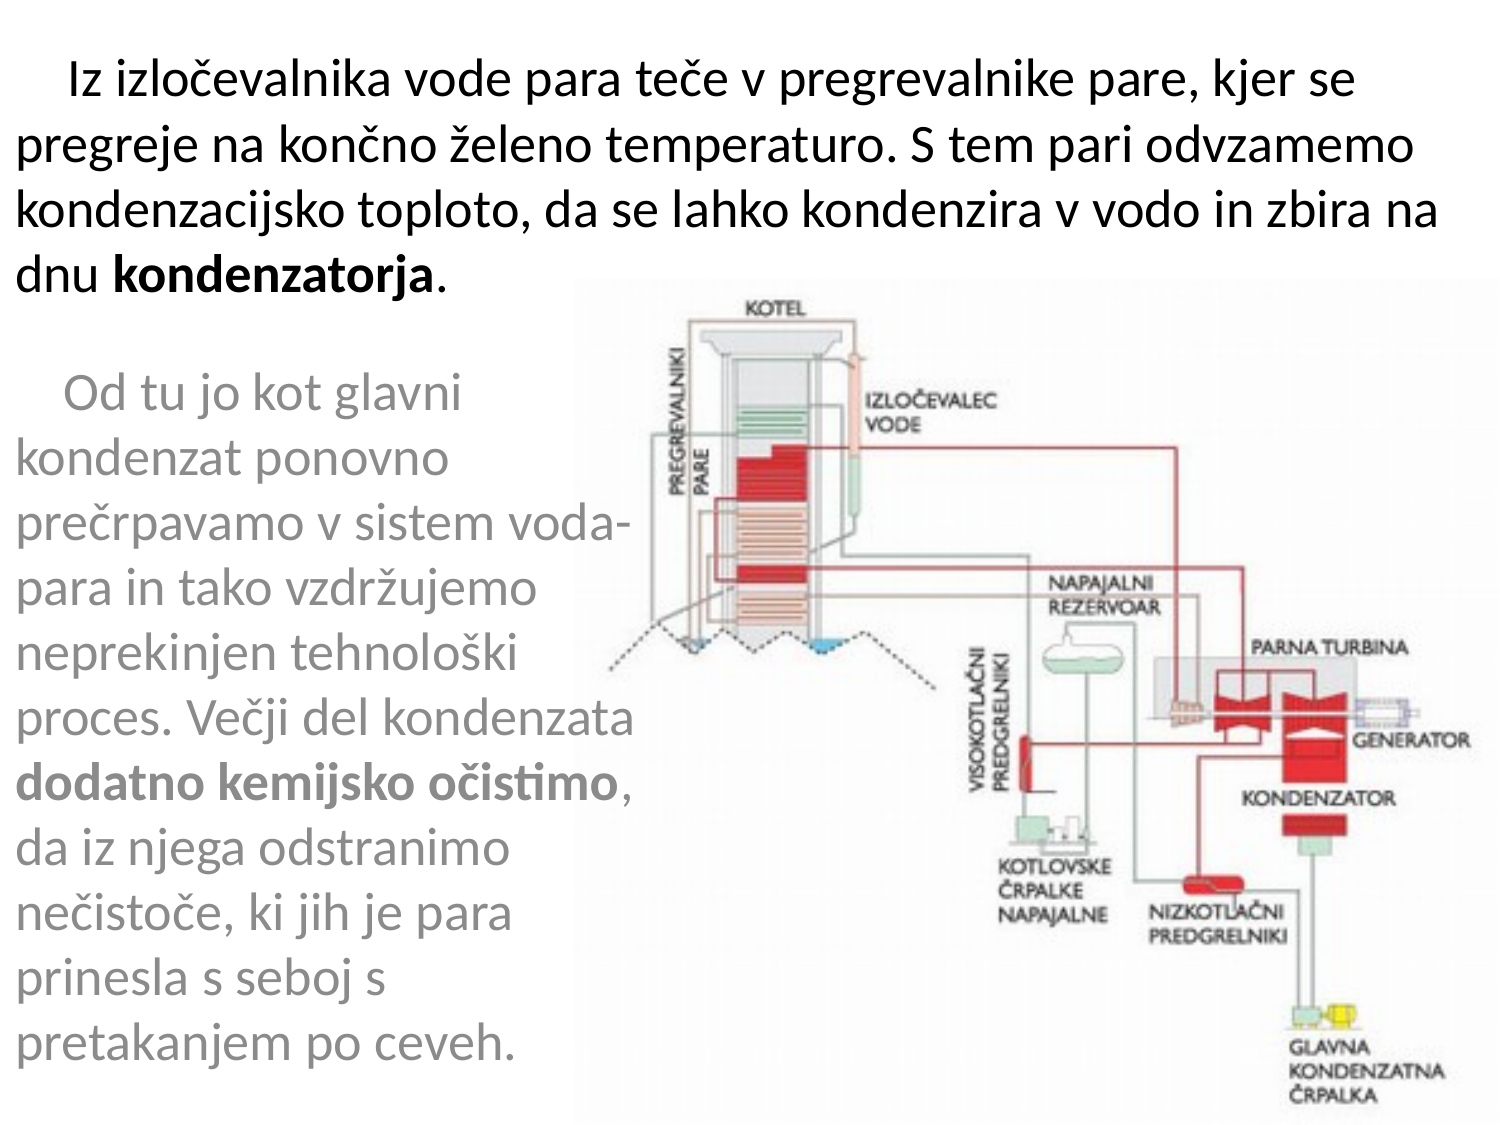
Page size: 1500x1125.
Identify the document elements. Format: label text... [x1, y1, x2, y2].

list Iz izločevalnika vode para teče v pregrevalnike pare, kjer se pregreje na končno želeno temperaturo. S tem pari odvzamemo kondenzacijsko toploto, da se lahko kondenzira v vodo in zbira na dnu kondenzatorja. [0, 30, 1500, 327]
picture [663, 327, 1500, 1125]
list Od tu jo kot glavni kondenzat ponovno prečrpavamo v sistem voda-para in tako vzdržujemo neprekinjen tehnološki proces. Večji del kondenzata dodatno kemijsko očistimo, da iz njega odstranimo nečistoče, ki jih je para prinesla s seboj s pretakanjem po ceveh. [0, 302, 663, 1125]
